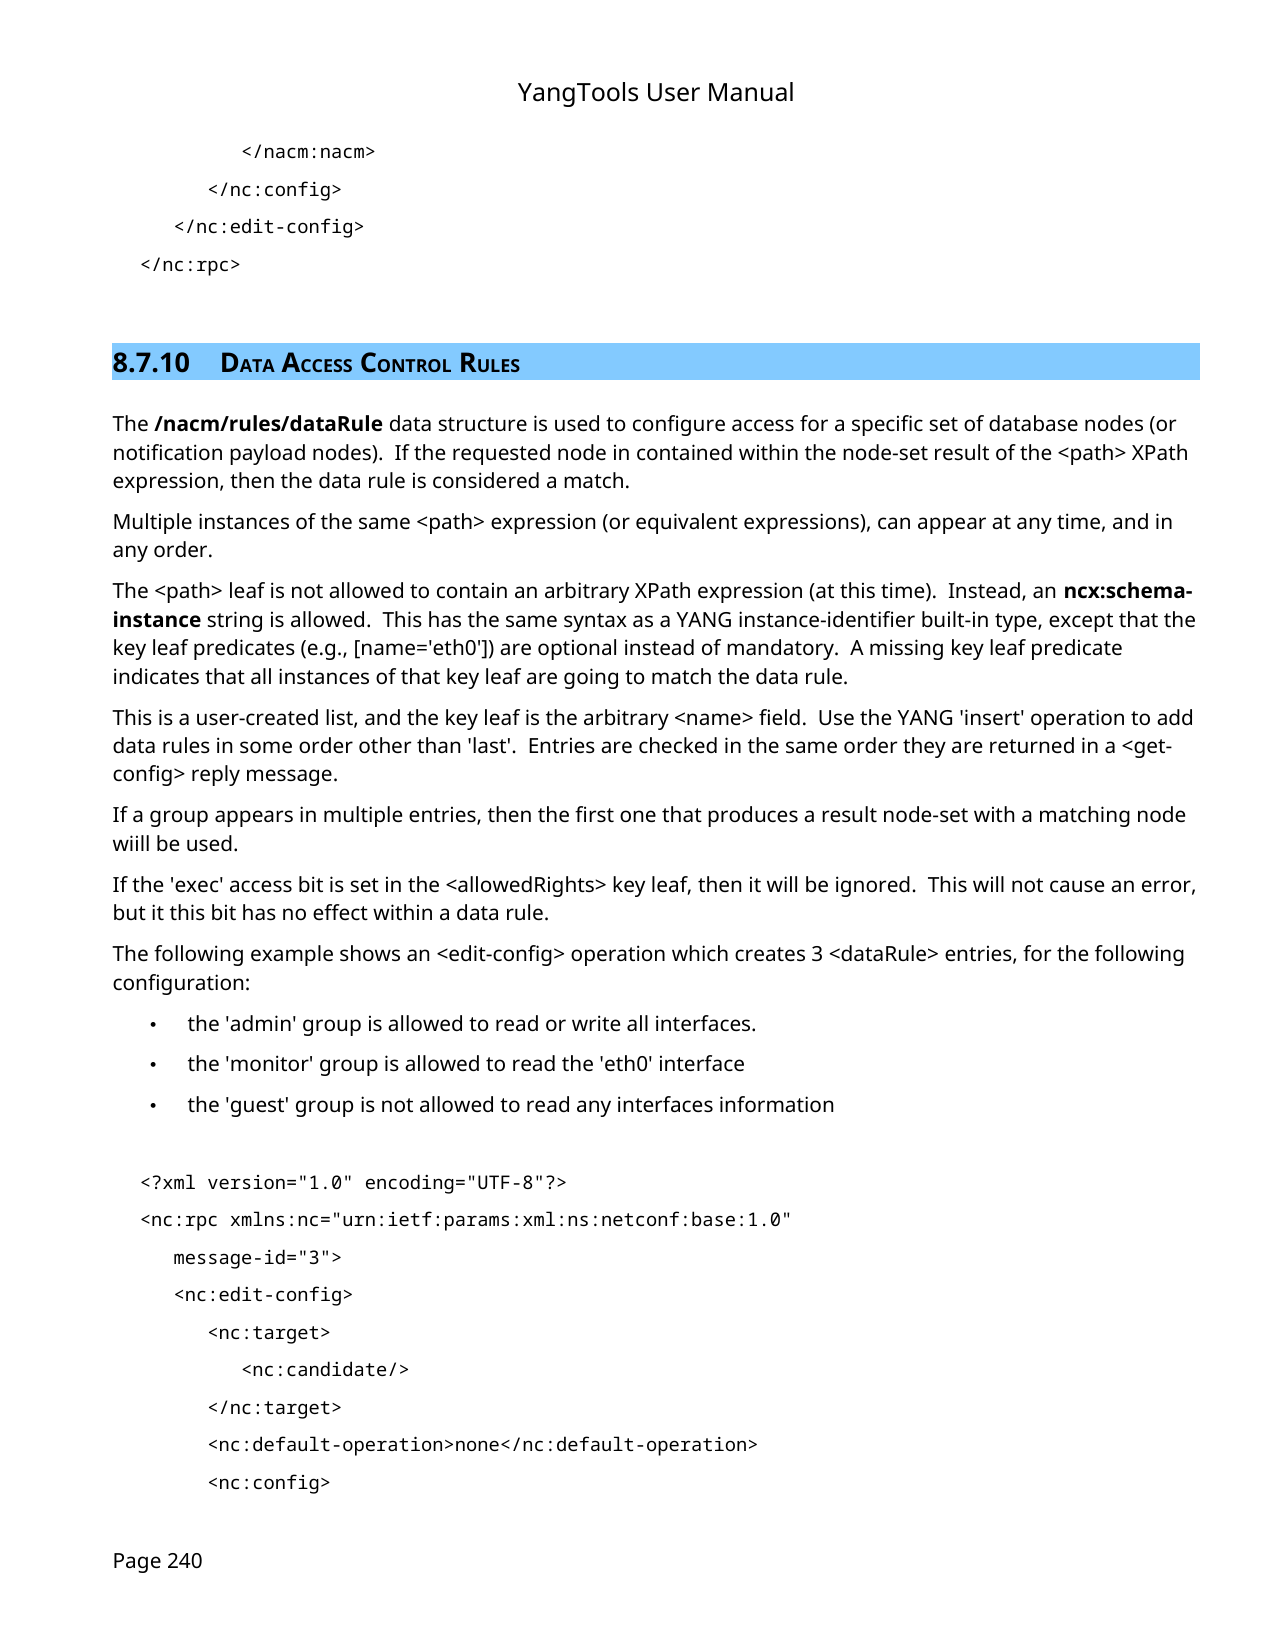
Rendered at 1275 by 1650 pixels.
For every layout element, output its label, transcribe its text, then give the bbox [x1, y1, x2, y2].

text </nacm:nacm> [139, 138, 1200, 164]
text <nc:default-operation>none</nc:default-operation> [139, 1431, 1200, 1457]
text <nc:target> [139, 1319, 1200, 1344]
text The <path> leaf is not allowed to contain an arbitrary XPath expression (at this time). Instead, an ncx:schema-instance string is allowed. This has the same syntax as a YANG instance-identifier built-in type, except that the key leaf predicates (e.g., [name='eth0']) are optional instead of mandatory. A missing key leaf predicate indicates that all instances of that key leaf are going to match the data rule. [112, 576, 1200, 690]
text <?xml version="1.0" encoding="UTF-8"?> [139, 1169, 1200, 1194]
text </nc:rpc> [139, 251, 1200, 277]
text Multiple instances of the same <path> expression (or equivalent expressions), can appear at any time, and in any order. [112, 507, 1200, 564]
text <nc:candidate/> [139, 1356, 1200, 1382]
text <nc:rpc xmlns:nc="urn:ietf:params:xml:ns:netconf:base:1.0" [139, 1206, 1200, 1232]
text <nc:edit-config> [139, 1281, 1200, 1307]
text The following example shows an <edit-config> operation which creates 3 <dataRule> entries, for the following configuration: [112, 939, 1200, 996]
subtitle Data Access Control Rules [112, 343, 1200, 380]
text </nc:config> [139, 176, 1200, 202]
text This is a user-created list, and the key leaf is the arbitrary <name> field. Use the YANG 'insert' operation to add data rules in some order other than 'last'. Entries are checked in the same order they are returned in a <get-config> reply message. [112, 703, 1200, 788]
text </nc:target> [139, 1394, 1200, 1419]
text <nc:config> [139, 1469, 1200, 1494]
text If a group appears in multiple entries, then the first one that produces a result node-set with a matching node wiill be used. [112, 801, 1200, 857]
text </nc:edit-config> [139, 213, 1200, 239]
list the 'guest' group is not allowed to read any interfaces information [150, 1091, 1200, 1119]
text The /nacm/rules/dataRule data structure is used to configure access for a specific set of database nodes (or notification payload nodes). If the requested node in contained within the node-set result of the <path> XPath expression, then the data rule is considered a match. [112, 409, 1200, 494]
text message-id="3"> [139, 1244, 1200, 1269]
list the 'admin' group is allowed to read or write all interfaces. [150, 1009, 1200, 1037]
list the 'monitor' group is allowed to read the 'eth0' interface [150, 1049, 1200, 1078]
text If the 'exec' access bit is set in the <allowedRights> key leaf, then it will be ignored. This will not cause an error, but it this bit has no effect within a data rule. [112, 870, 1200, 927]
